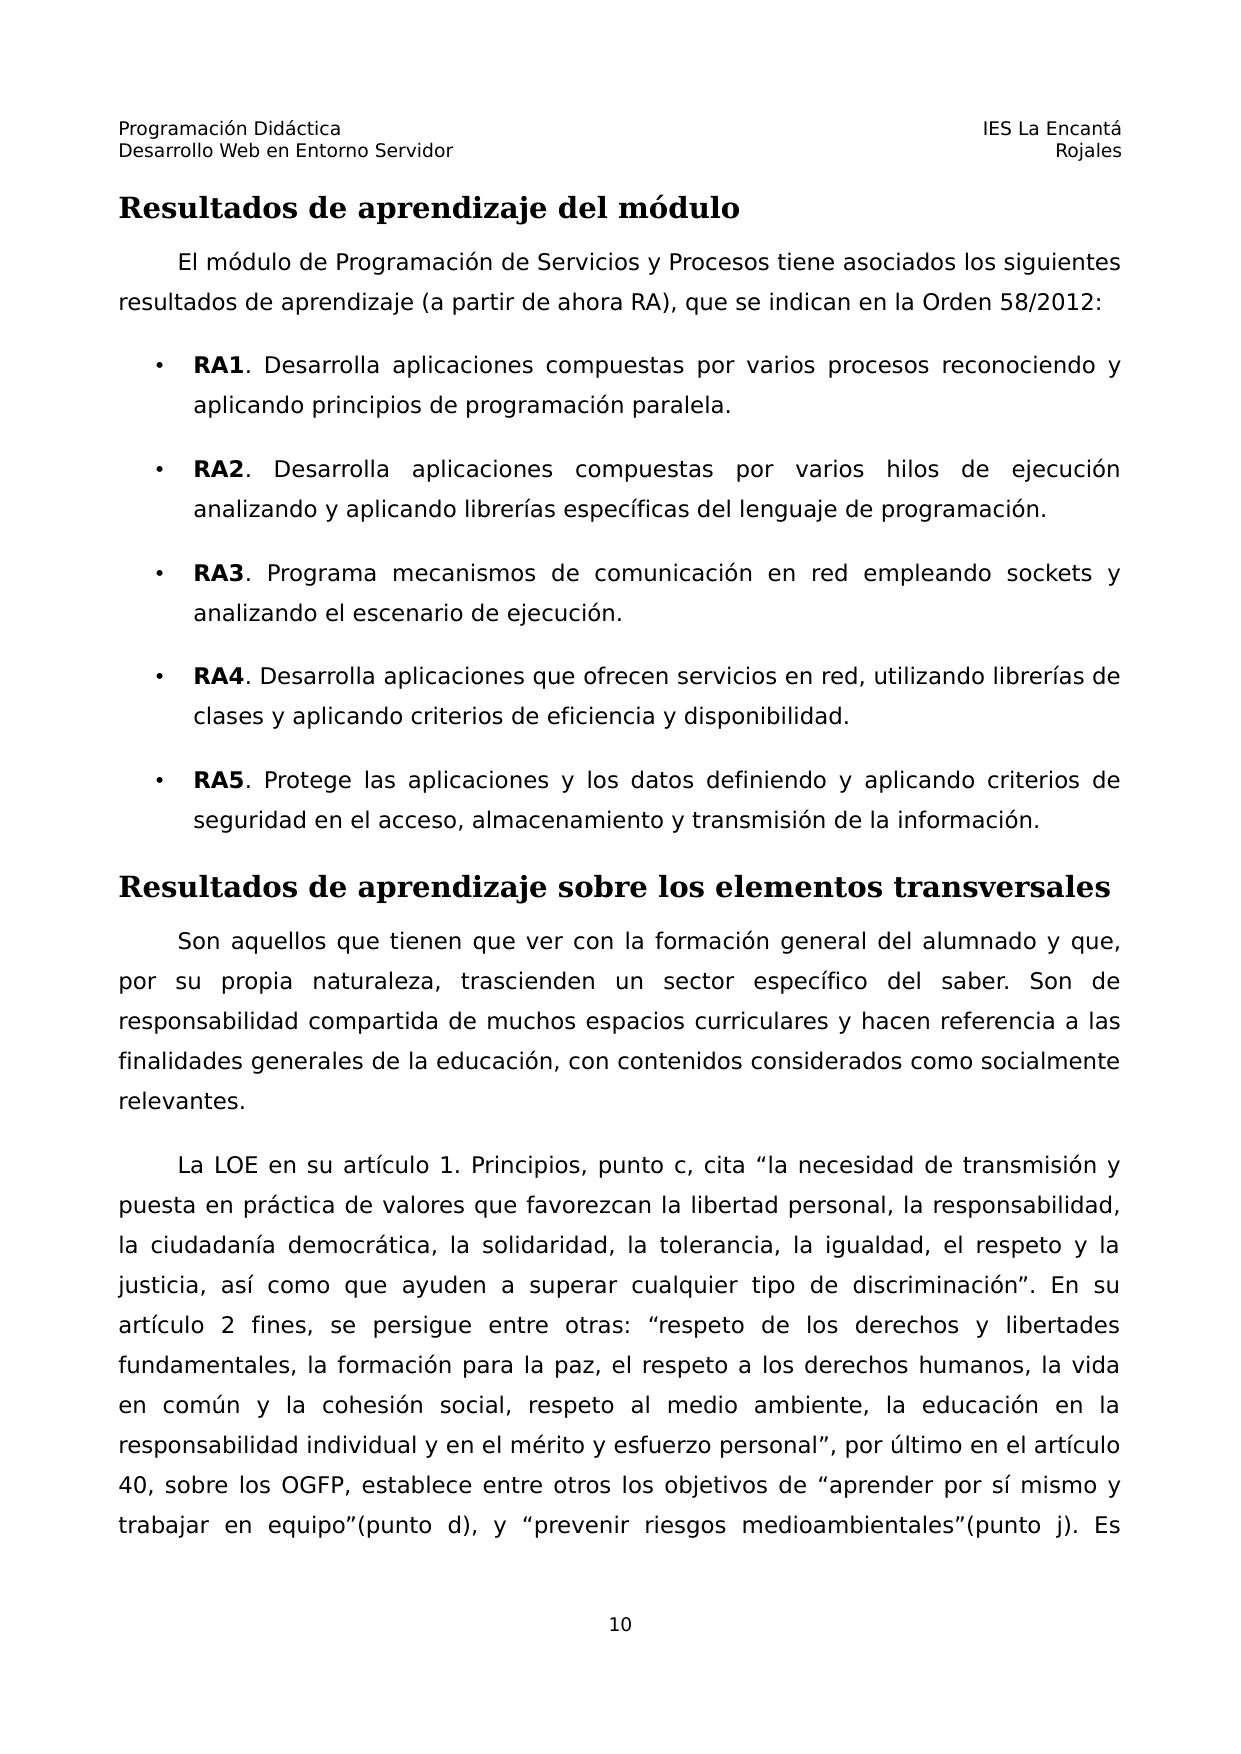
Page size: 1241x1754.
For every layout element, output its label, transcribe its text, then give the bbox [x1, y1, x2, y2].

list RA3. Programa mecanismos de comunicación en red empleando sockets y analizando el escenario de ejecución. [156, 560, 1122, 626]
text Son aquellos que tienen que ver con la formación general del alumnado y que, por su propia naturaleza, trascienden un sector específico del saber. Son de responsabilidad compartida de muchos espacios curriculares y hacen referencia a las finalidades generales de la educación, con contenidos considerados como socialmente relevantes. [118, 928, 1122, 1115]
text El módulo de Programación de Servicios y Procesos tiene asociados los siguientes resultados de aprendizaje (a partir de ahora RA), que se indican en la Orden 58/2012: [118, 249, 1122, 316]
subtitle Resultados de aprendizaje del módulo [118, 191, 1122, 226]
list RA4. Desarrolla aplicaciones que ofrecen servicios en red, utilizando librerías de clases y aplicando criterios de eficiencia y disponibilidad. [156, 663, 1122, 730]
list RA5. Protege las aplicaciones y los datos definiendo y aplicando criterios de seguridad en el acceso, almacenamiento y transmisión de la información. [156, 767, 1122, 833]
subtitle Resultados de aprendizaje sobre los elementos transversales [118, 870, 1122, 905]
list RA2. Desarrolla aplicaciones compuestas por varios hilos de ejecución analizando y aplicando librerías específicas del lenguaje de programación. [156, 456, 1122, 523]
text La LOE en su artículo 1. Principios, punto c, cita “la necesidad de transmisión y puesta en práctica de valores que favorezcan la libertad personal, la responsabilidad, la ciudadanía democrática, la solidaridad, la tolerancia, la igualdad, el respeto y la justicia, así como que ayuden a superar cualquier tipo de discriminación”. En su artículo 2 fines, se persigue entre otras: “respeto de los derechos y libertades fundamentales, la formación para la paz, el respeto a los derechos humanos, la vida en común y la cohesión social, respeto al medio ambiente, la educación en la responsabilidad individual y en el mérito y esfuerzo personal”, por último en el artículo 40, sobre los OGFP, establece entre otros los objetivos de “aprender por sí mismo y trabajar en equipo”(punto d), y “prevenir riesgos medioambientales”(punto j). Es [118, 1152, 1122, 1538]
list RA1. Desarrolla aplicaciones compuestas por varios procesos reconociendo y aplicando principios de programación paralela. [156, 353, 1122, 419]
